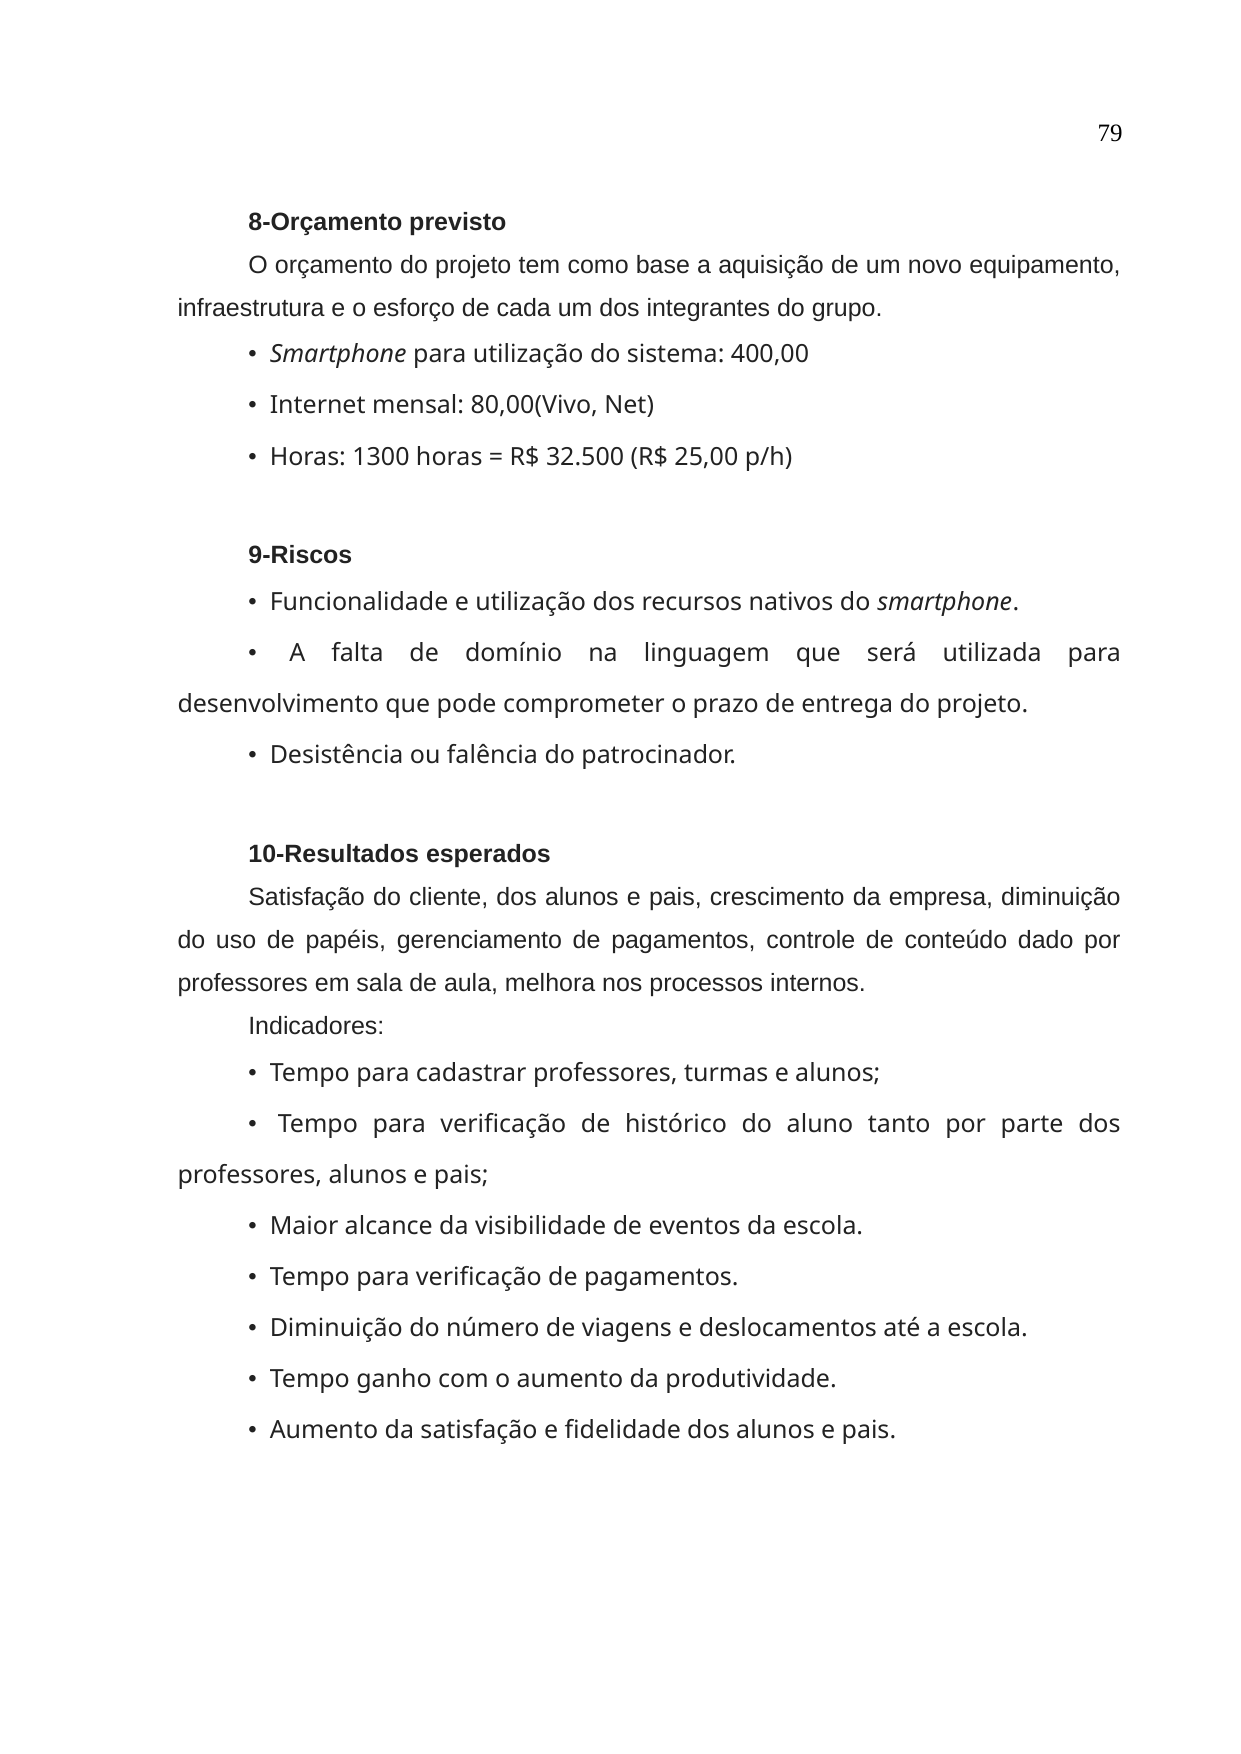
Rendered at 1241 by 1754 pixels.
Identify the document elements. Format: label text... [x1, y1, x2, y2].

text • Funcionalidade e utilização dos recursos nativos do smartphone. [177, 583, 1122, 617]
text 10-Resultados esperados [177, 838, 1122, 867]
text • Horas: 1300 horas = R$ 32.500 (R$ 25,00 p/h) [177, 438, 1122, 472]
text • Internet mensal: 80,00(Vivo, Net) [177, 387, 1122, 421]
text • Tempo para cadastrar professores, turmas e alunos; [177, 1054, 1122, 1088]
text Satisfação do cliente, dos alunos e pais, crescimento da empresa, diminuição do uso de papéis, gerenciamento de pagamentos, controle de conteúdo dado por professores em sala de aula, melhora nos processos internos. [177, 882, 1122, 997]
text • Tempo para verificação de pagamentos. [177, 1258, 1122, 1292]
text • Tempo para verificação de histórico do aluno tanto por parte dos professores, alunos e pais; [177, 1105, 1122, 1190]
text • Tempo ganho com o aumento da produtividade. [177, 1360, 1122, 1394]
text • Maior alcance da visibilidade de eventos da escola. [177, 1207, 1122, 1241]
text • Desistência ou falência do patrocinador. [177, 736, 1122, 771]
text Indicadores: [177, 1011, 1122, 1040]
text 9-Riscos [177, 540, 1122, 569]
text 8-Orçamento previsto [177, 207, 1122, 235]
text • Aumento da satisfação e fidelidade dos alunos e pais. [177, 1411, 1122, 1446]
text O orçamento do projeto tem como base a aquisição de um novo equipamento, infraestrutura e o esforço de cada um dos integrantes do grupo. [177, 250, 1122, 322]
text • A falta de domínio na linguagem que será utilizada para desenvolvimento que pode comprometer o prazo de entrega do projeto. [177, 634, 1122, 719]
text • Smartphone para utilização do sistema: 400,00 [177, 336, 1122, 370]
text • Diminuição do número de viagens e deslocamentos até a escola. [177, 1309, 1122, 1343]
